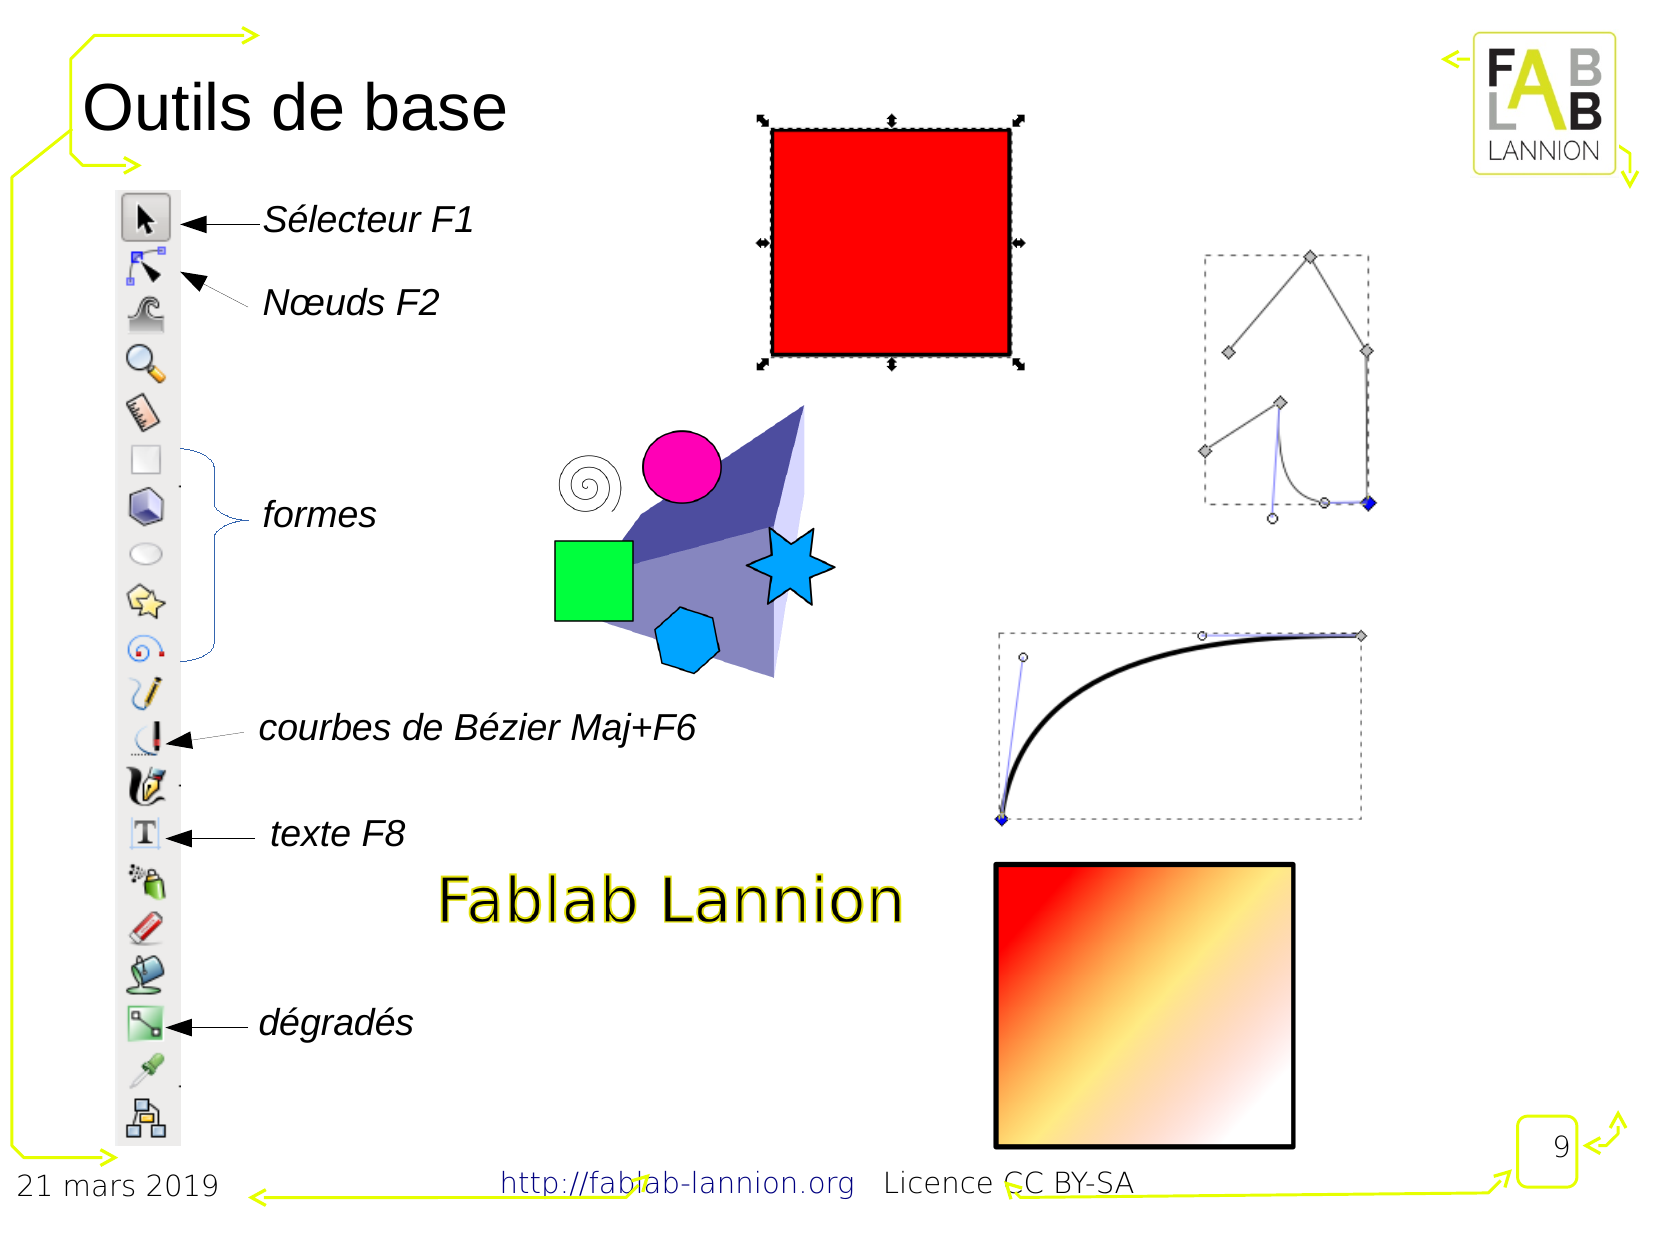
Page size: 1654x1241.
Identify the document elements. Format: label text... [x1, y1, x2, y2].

text_box Nœuds F2 [248, 273, 455, 331]
text_box courbes de Bézier Maj+F6 [243, 699, 712, 756]
picture [531, 401, 869, 686]
picture [1470, 29, 1619, 178]
picture [736, 94, 1052, 390]
title Outils de base [82, 49, 1441, 166]
text_box Sélecteur F1 [248, 191, 490, 249]
text_box dégradés [243, 994, 430, 1052]
picture [968, 602, 1394, 1166]
picture [434, 850, 922, 957]
text_box texte F8 [255, 805, 461, 905]
picture [1156, 236, 1418, 540]
text_box formes [248, 486, 393, 544]
picture [115, 190, 181, 1146]
